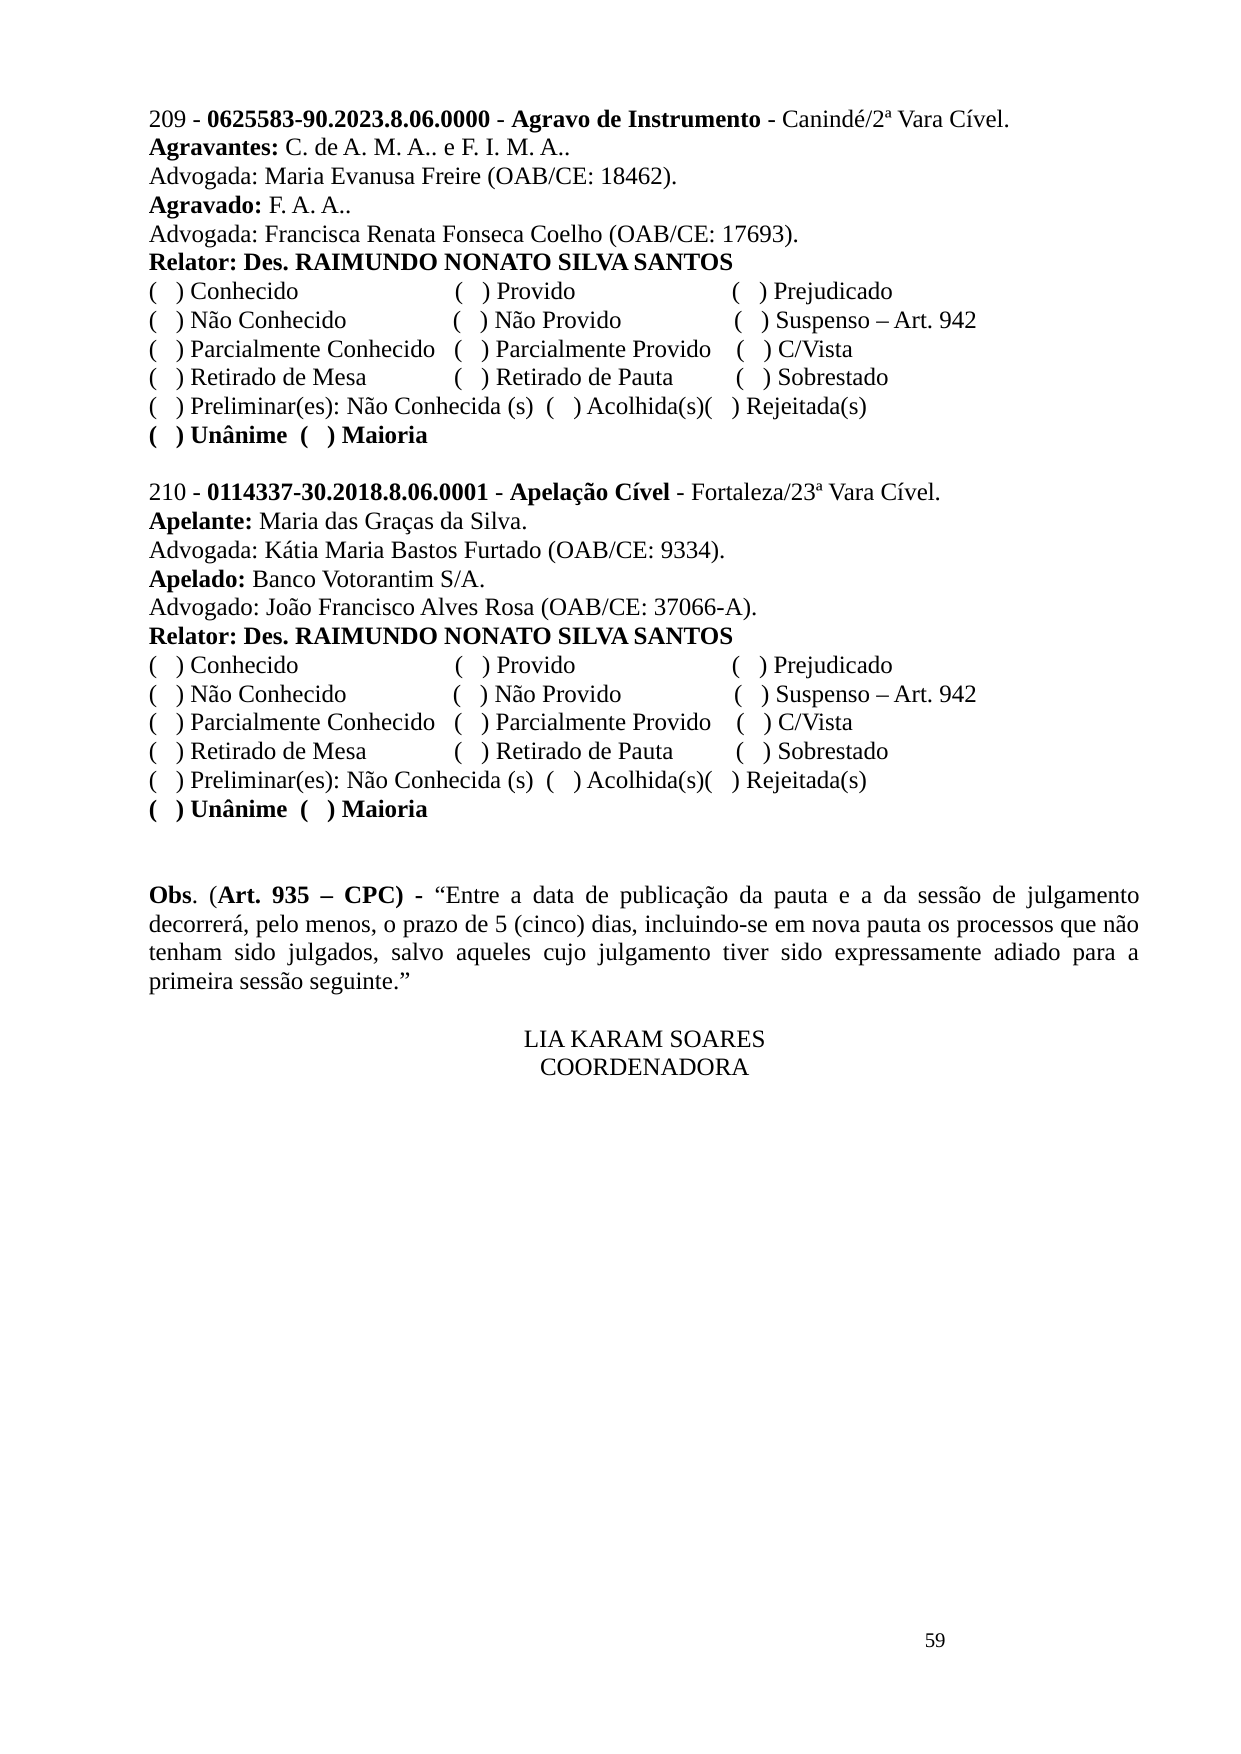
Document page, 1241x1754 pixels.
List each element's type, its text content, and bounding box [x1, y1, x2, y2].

text ( ) Parcialmente Conhecido ( ) Parcialmente Provido ( ) C/Vista [148, 707, 1158, 736]
text Advogada: Francisca Renata Fonseca Coelho (OAB/CE: 17693). [148, 219, 1141, 247]
text 210 - 0114337-30.2018.8.06.0001 - Apelação Cível - Fortaleza/23ª Vara Cível. [148, 477, 1141, 506]
text ( ) Unânime ( ) Maioria [148, 794, 1158, 822]
text Relator: Des. RAIMUNDO NONATO SILVA SANTOS [148, 247, 1141, 276]
text ( ) Conhecido ( ) Provido ( ) Prejudicado [148, 276, 1141, 305]
text Advogado: João Francisco Alves Rosa (OAB/CE: 37066-A). [148, 592, 1141, 621]
text ( ) Conhecido ( ) Provido ( ) Prejudicado [148, 650, 1141, 679]
text Agravantes: C. de A. M. A.. e F. I. M. A.. [148, 132, 1141, 161]
text Advogada: Maria Evanusa Freire (OAB/CE: 18462). [148, 161, 1141, 190]
text ( ) Não Conhecido ( ) Não Provido ( ) Suspenso – Art. 942 [148, 679, 1158, 707]
text Apelante: Maria das Graças da Silva. [148, 506, 1141, 535]
text Obs. (Art. 935 – CPC) - “Entre a data de publicação da pauta e a da sessão de julgamento decorrerá, pelo menos, o prazo de 5 (cinco) dias, incluindo-se em nova pauta os processos que não tenham sido julgados, salvo aqueles cujo julgamento tiver sido expressamente adiado para a primeira sessão seguinte.” [148, 880, 1141, 995]
text ( ) Preliminar(es): Não Conhecida (s) ( ) Acolhida(s)( ) Rejeitada(s) [148, 391, 1158, 420]
text LIA KARAM SOARES [148, 1024, 1141, 1052]
text ( ) Retirado de Mesa ( ) Retirado de Pauta ( ) Sobrestado [148, 736, 1158, 765]
text COORDENADORA [148, 1052, 1141, 1081]
text Apelado: Banco Votorantim S/A. [148, 564, 1141, 592]
text Agravado: F. A. A.. [148, 190, 1141, 219]
text Advogada: Kátia Maria Bastos Furtado (OAB/CE: 9334). [148, 535, 1141, 564]
text ( ) Parcialmente Conhecido ( ) Parcialmente Provido ( ) C/Vista [148, 334, 1158, 362]
text ( ) Não Conhecido ( ) Não Provido ( ) Suspenso – Art. 942 [148, 305, 1158, 334]
text 209 - 0625583-90.2023.8.06.0000 - Agravo de Instrumento - Canindé/2ª Vara Cível. [148, 104, 1141, 132]
text Relator: Des. RAIMUNDO NONATO SILVA SANTOS [148, 621, 1141, 650]
text ( ) Preliminar(es): Não Conhecida (s) ( ) Acolhida(s)( ) Rejeitada(s) [148, 765, 1158, 794]
text ( ) Retirado de Mesa ( ) Retirado de Pauta ( ) Sobrestado [148, 362, 1158, 391]
text ( ) Unânime ( ) Maioria [148, 420, 1158, 449]
